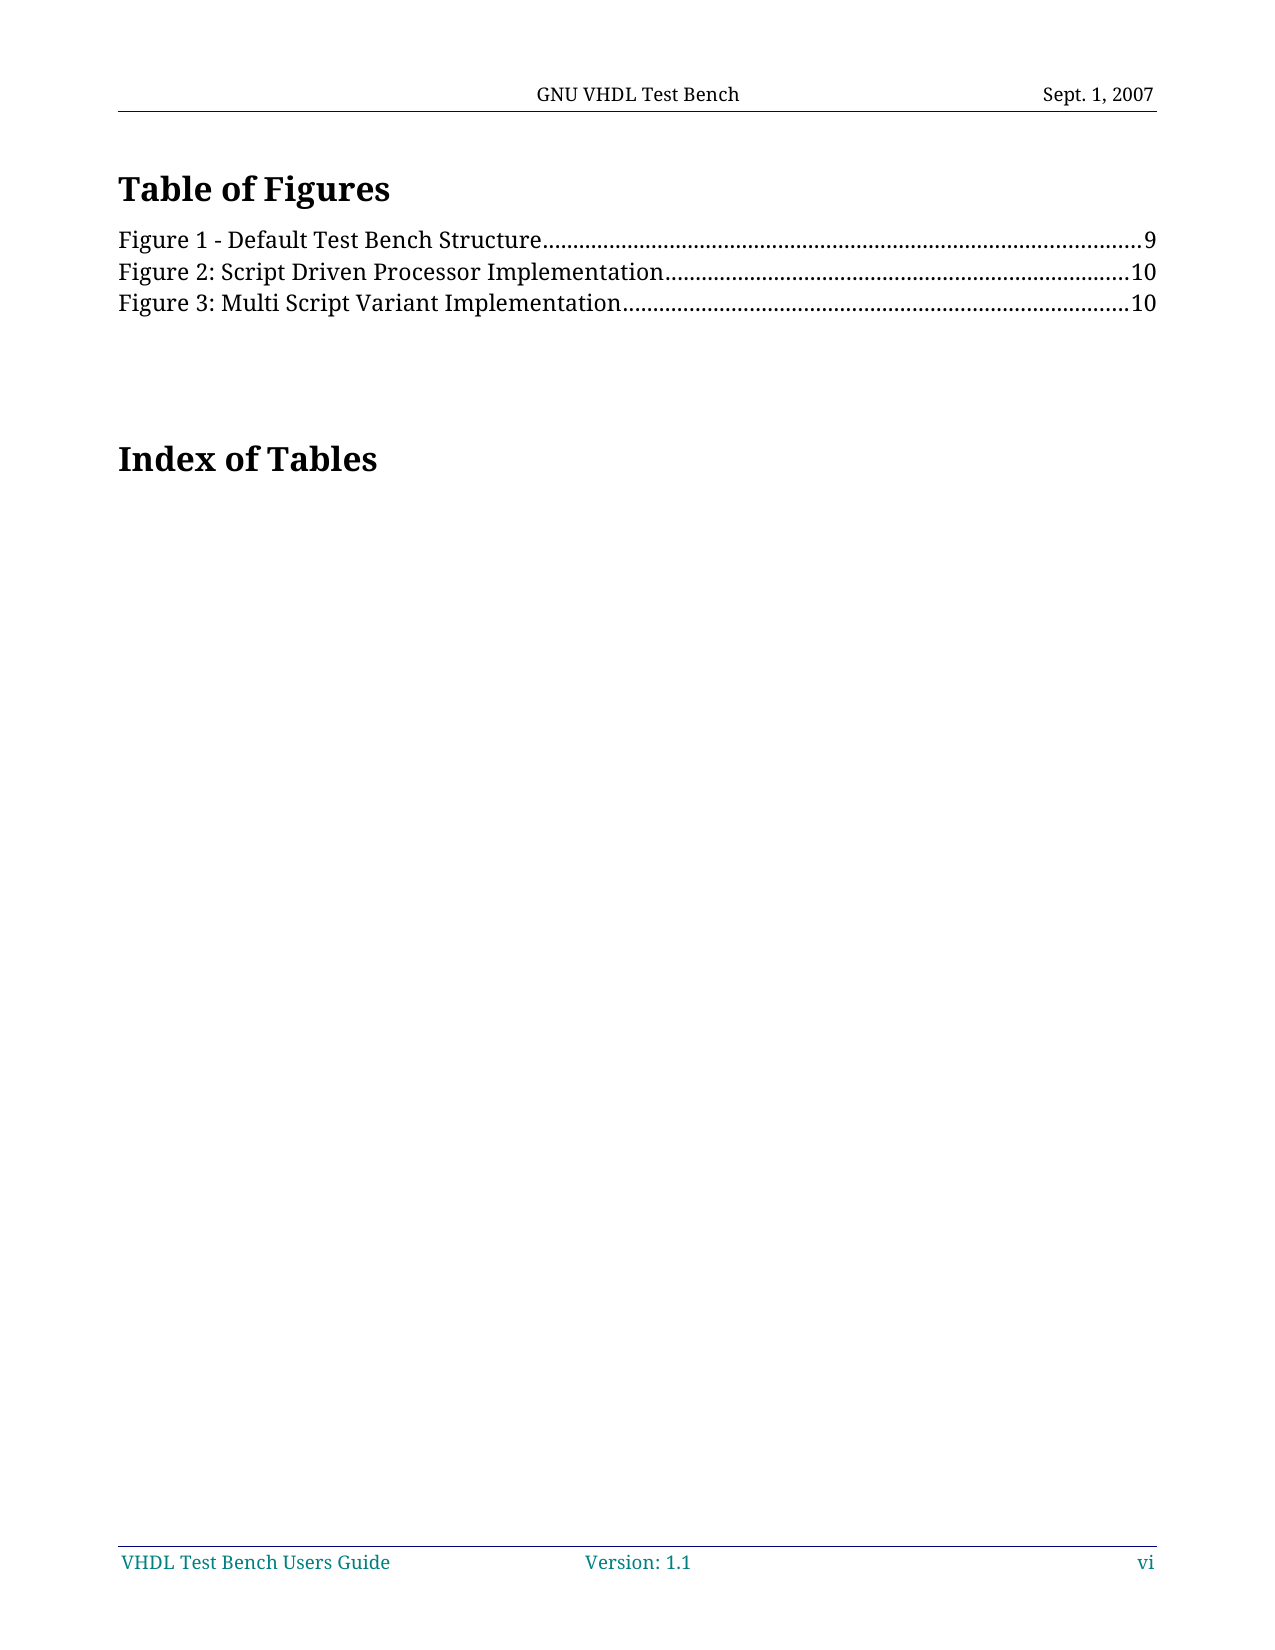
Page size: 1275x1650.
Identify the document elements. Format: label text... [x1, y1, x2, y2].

text Figure 1 - Default Test Bench Structure 9 [118, 224, 1157, 255]
subtitle Index of Tables [118, 436, 1157, 482]
subtitle Table of Figures [118, 166, 1157, 212]
text Figure 3: Multi Script Variant Implementation 10 [118, 286, 1157, 317]
text Figure 2: Script Driven Processor Implementation 10 [118, 255, 1157, 286]
